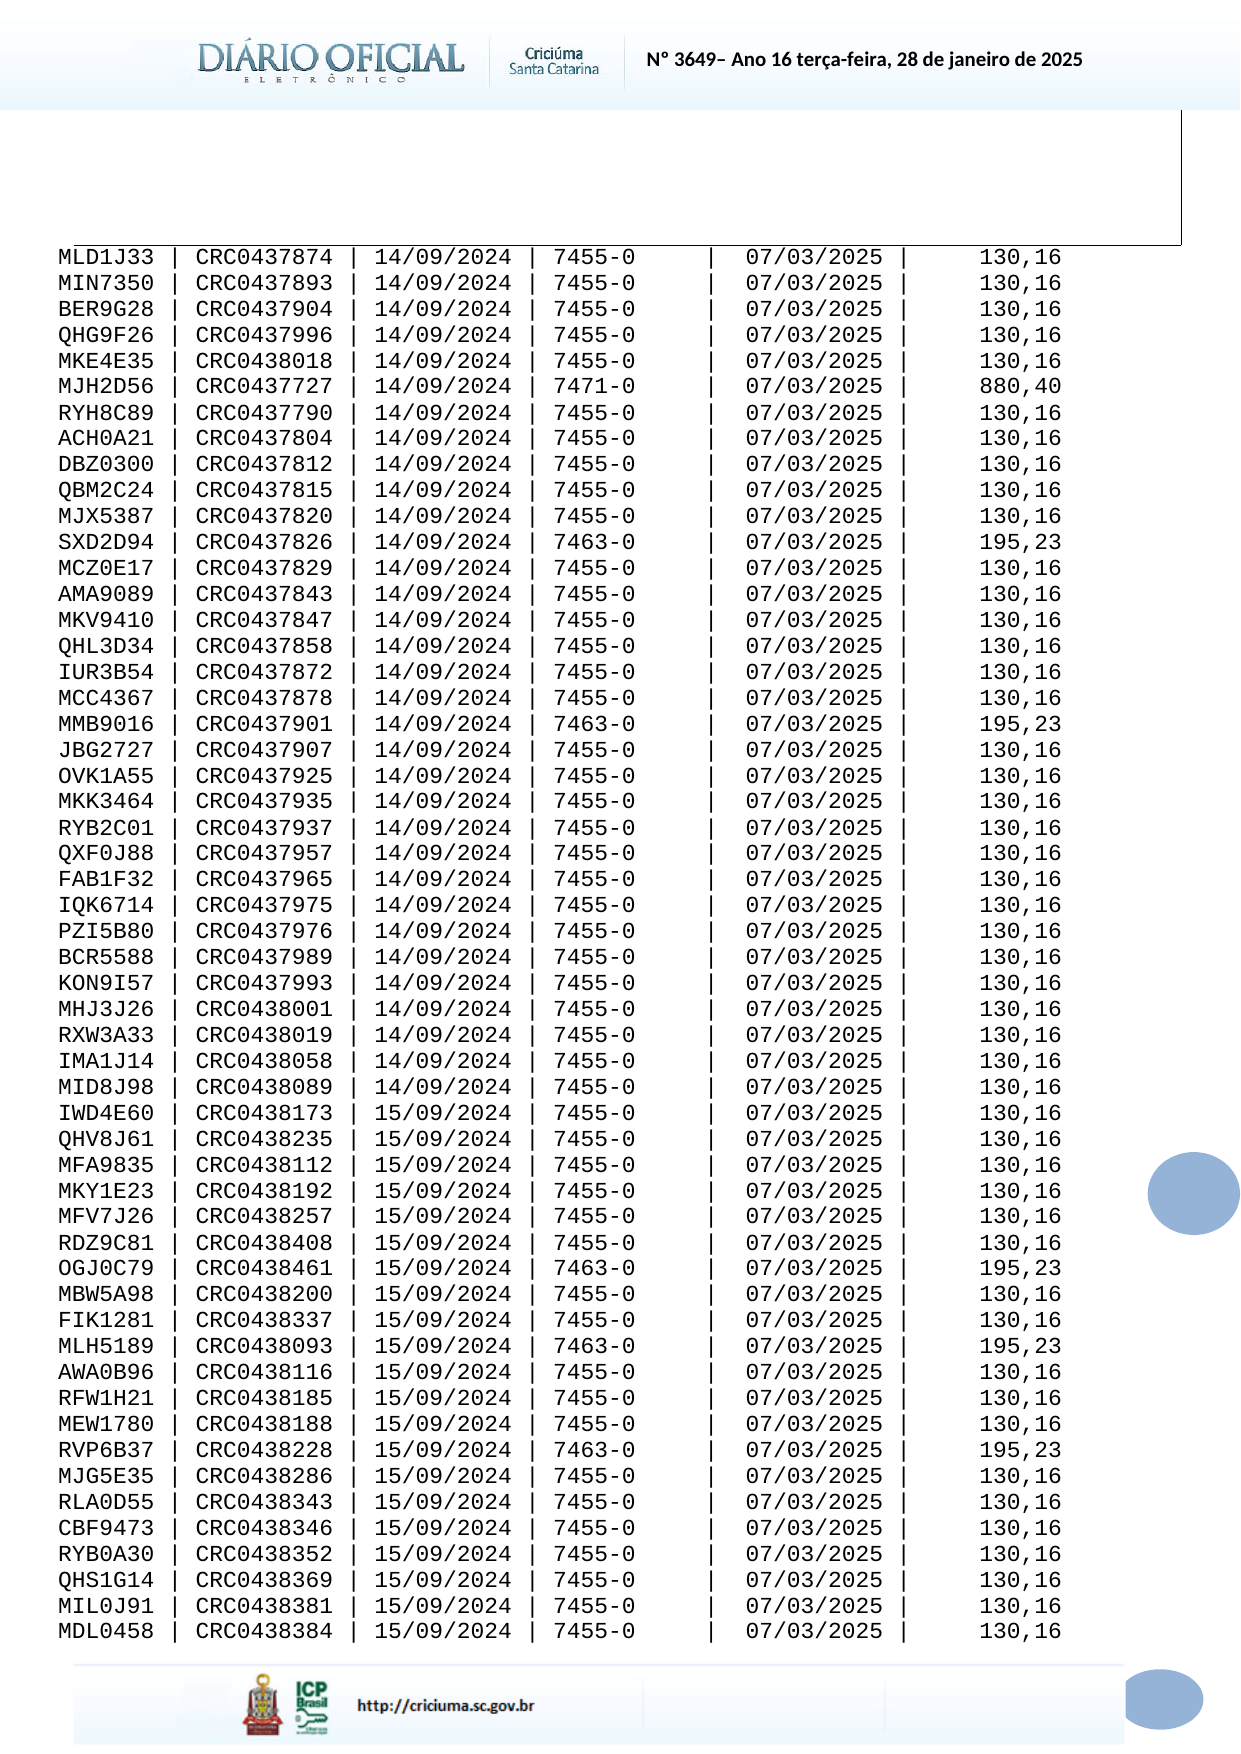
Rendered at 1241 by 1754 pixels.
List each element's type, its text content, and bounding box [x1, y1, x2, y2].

text MCC4367 | CRC0437878 | 14/09/2024 | 7455-0 | 07/03/2025 | 130,16 [44, 686, 1181, 712]
text MIL0J91 | CRC0438381 | 15/09/2024 | 7455-0 | 07/03/2025 | 130,16 [44, 1594, 1181, 1620]
text MBW5A98 | CRC0438200 | 15/09/2024 | 7455-0 | 07/03/2025 | 130,16 [44, 1283, 1181, 1309]
text RYB0A30 | CRC0438352 | 15/09/2024 | 7455-0 | 07/03/2025 | 130,16 [44, 1542, 1181, 1568]
text MMB9016 | CRC0437901 | 14/09/2024 | 7463-0 | 07/03/2025 | 195,23 [44, 712, 1181, 738]
text MKV9410 | CRC0437847 | 14/09/2024 | 7455-0 | 07/03/2025 | 130,16 [44, 608, 1181, 634]
text MIN7350 | CRC0437893 | 14/09/2024 | 7455-0 | 07/03/2025 | 130,16 [44, 271, 1181, 297]
text MHJ3J26 | CRC0438001 | 14/09/2024 | 7455-0 | 07/03/2025 | 130,16 [44, 997, 1181, 1023]
text AWA0B96 | CRC0438116 | 15/09/2024 | 7455-0 | 07/03/2025 | 130,16 [44, 1361, 1181, 1386]
text MKE4E35 | CRC0438018 | 14/09/2024 | 7455-0 | 07/03/2025 | 130,16 [44, 349, 1181, 375]
text CBF9473 | CRC0438346 | 15/09/2024 | 7455-0 | 07/03/2025 | 130,16 [44, 1516, 1181, 1542]
text MLD1J33 | CRC0437874 | 14/09/2024 | 7455-0 | 07/03/2025 | 130,16 [44, 245, 1181, 271]
text RYH8C89 | CRC0437790 | 14/09/2024 | 7455-0 | 07/03/2025 | 130,16 [44, 401, 1181, 427]
text BCR5588 | CRC0437989 | 14/09/2024 | 7455-0 | 07/03/2025 | 130,16 [44, 946, 1181, 971]
text MDL0458 | CRC0438384 | 15/09/2024 | 7455-0 | 07/03/2025 | 130,16 [44, 1620, 1181, 1646]
text JBG2727 | CRC0437907 | 14/09/2024 | 7455-0 | 07/03/2025 | 130,16 [44, 738, 1181, 764]
text MJG5E35 | CRC0438286 | 15/09/2024 | 7455-0 | 07/03/2025 | 130,16 [44, 1464, 1181, 1490]
text MFV7J26 | CRC0438257 | 15/09/2024 | 7455-0 | 07/03/2025 | 130,16 [44, 1205, 1171, 1231]
text PZI5B80 | CRC0437976 | 14/09/2024 | 7455-0 | 07/03/2025 | 130,16 [44, 919, 1181, 946]
text DBZ0300 | CRC0437812 | 14/09/2024 | 7455-0 | 07/03/2025 | 130,16 [44, 453, 1181, 479]
text MEW1780 | CRC0438188 | 15/09/2024 | 7455-0 | 07/03/2025 | 130,16 [44, 1412, 1181, 1438]
text IQK6714 | CRC0437975 | 14/09/2024 | 7455-0 | 07/03/2025 | 130,16 [44, 894, 1181, 919]
text QHS1G14 | CRC0438369 | 15/09/2024 | 7455-0 | 07/03/2025 | 130,16 [44, 1568, 1181, 1594]
text QHG9F26 | CRC0437996 | 14/09/2024 | 7455-0 | 07/03/2025 | 130,16 [44, 323, 1181, 349]
text MLH5189 | CRC0438093 | 15/09/2024 | 7463-0 | 07/03/2025 | 195,23 [44, 1334, 1181, 1361]
text OGJ0C79 | CRC0438461 | 15/09/2024 | 7463-0 | 07/03/2025 | 195,23 [44, 1257, 1181, 1283]
text RLA0D55 | CRC0438343 | 15/09/2024 | 7455-0 | 07/03/2025 | 130,16 [44, 1490, 1181, 1516]
text RDZ9C81 | CRC0438408 | 15/09/2024 | 7455-0 | 07/03/2025 | 130,16 [44, 1231, 1181, 1257]
text MJX5387 | CRC0437820 | 14/09/2024 | 7455-0 | 07/03/2025 | 130,16 [44, 504, 1181, 531]
text BER9G28 | CRC0437904 | 14/09/2024 | 7455-0 | 07/03/2025 | 130,16 [44, 297, 1181, 323]
text RXW3A33 | CRC0438019 | 14/09/2024 | 7455-0 | 07/03/2025 | 130,16 [44, 1023, 1181, 1049]
text QXF0J88 | CRC0437957 | 14/09/2024 | 7455-0 | 07/03/2025 | 130,16 [44, 842, 1181, 868]
text MKY1E23 | CRC0438192 | 15/09/2024 | 7455-0 | 07/03/2025 | 130,16 [44, 1179, 1150, 1205]
text MJH2D56 | CRC0437727 | 14/09/2024 | 7471-0 | 07/03/2025 | 880,40 [44, 375, 1181, 401]
text KON9I57 | CRC0437993 | 14/09/2024 | 7455-0 | 07/03/2025 | 130,16 [44, 971, 1181, 997]
text QBM2C24 | CRC0437815 | 14/09/2024 | 7455-0 | 07/03/2025 | 130,16 [44, 479, 1181, 504]
text OVK1A55 | CRC0437925 | 14/09/2024 | 7455-0 | 07/03/2025 | 130,16 [44, 764, 1181, 790]
text MCZ0E17 | CRC0437829 | 14/09/2024 | 7455-0 | 07/03/2025 | 130,16 [44, 556, 1181, 582]
text MKK3464 | CRC0437935 | 14/09/2024 | 7455-0 | 07/03/2025 | 130,16 [44, 790, 1181, 816]
text QHL3D34 | CRC0437858 | 14/09/2024 | 7455-0 | 07/03/2025 | 130,16 [44, 634, 1181, 660]
text MFA9835 | CRC0438112 | 15/09/2024 | 7455-0 | 07/03/2025 | 130,16 [44, 1153, 1180, 1179]
text FAB1F32 | CRC0437965 | 14/09/2024 | 7455-0 | 07/03/2025 | 130,16 [44, 868, 1181, 894]
text SXD2D94 | CRC0437826 | 14/09/2024 | 7463-0 | 07/03/2025 | 195,23 [44, 531, 1181, 556]
text FIK1281 | CRC0438337 | 15/09/2024 | 7455-0 | 07/03/2025 | 130,16 [44, 1309, 1181, 1334]
text MID8J98 | CRC0438089 | 14/09/2024 | 7455-0 | 07/03/2025 | 130,16 [44, 1075, 1181, 1101]
text ACH0A21 | CRC0437804 | 14/09/2024 | 7455-0 | 07/03/2025 | 130,16 [44, 427, 1181, 453]
text IUR3B54 | CRC0437872 | 14/09/2024 | 7455-0 | 07/03/2025 | 130,16 [44, 660, 1181, 686]
text QHV8J61 | CRC0438235 | 15/09/2024 | 7455-0 | 07/03/2025 | 130,16 [44, 1127, 1181, 1153]
text RYB2C01 | CRC0437937 | 14/09/2024 | 7455-0 | 07/03/2025 | 130,16 [44, 816, 1181, 842]
text RFW1H21 | CRC0438185 | 15/09/2024 | 7455-0 | 07/03/2025 | 130,16 [44, 1386, 1181, 1412]
text RVP6B37 | CRC0438228 | 15/09/2024 | 7463-0 | 07/03/2025 | 195,23 [44, 1438, 1181, 1464]
text IMA1J14 | CRC0438058 | 14/09/2024 | 7455-0 | 07/03/2025 | 130,16 [44, 1049, 1181, 1075]
text IWD4E60 | CRC0438173 | 15/09/2024 | 7455-0 | 07/03/2025 | 130,16 [44, 1101, 1181, 1127]
text AMA9089 | CRC0437843 | 14/09/2024 | 7455-0 | 07/03/2025 | 130,16 [44, 582, 1181, 608]
